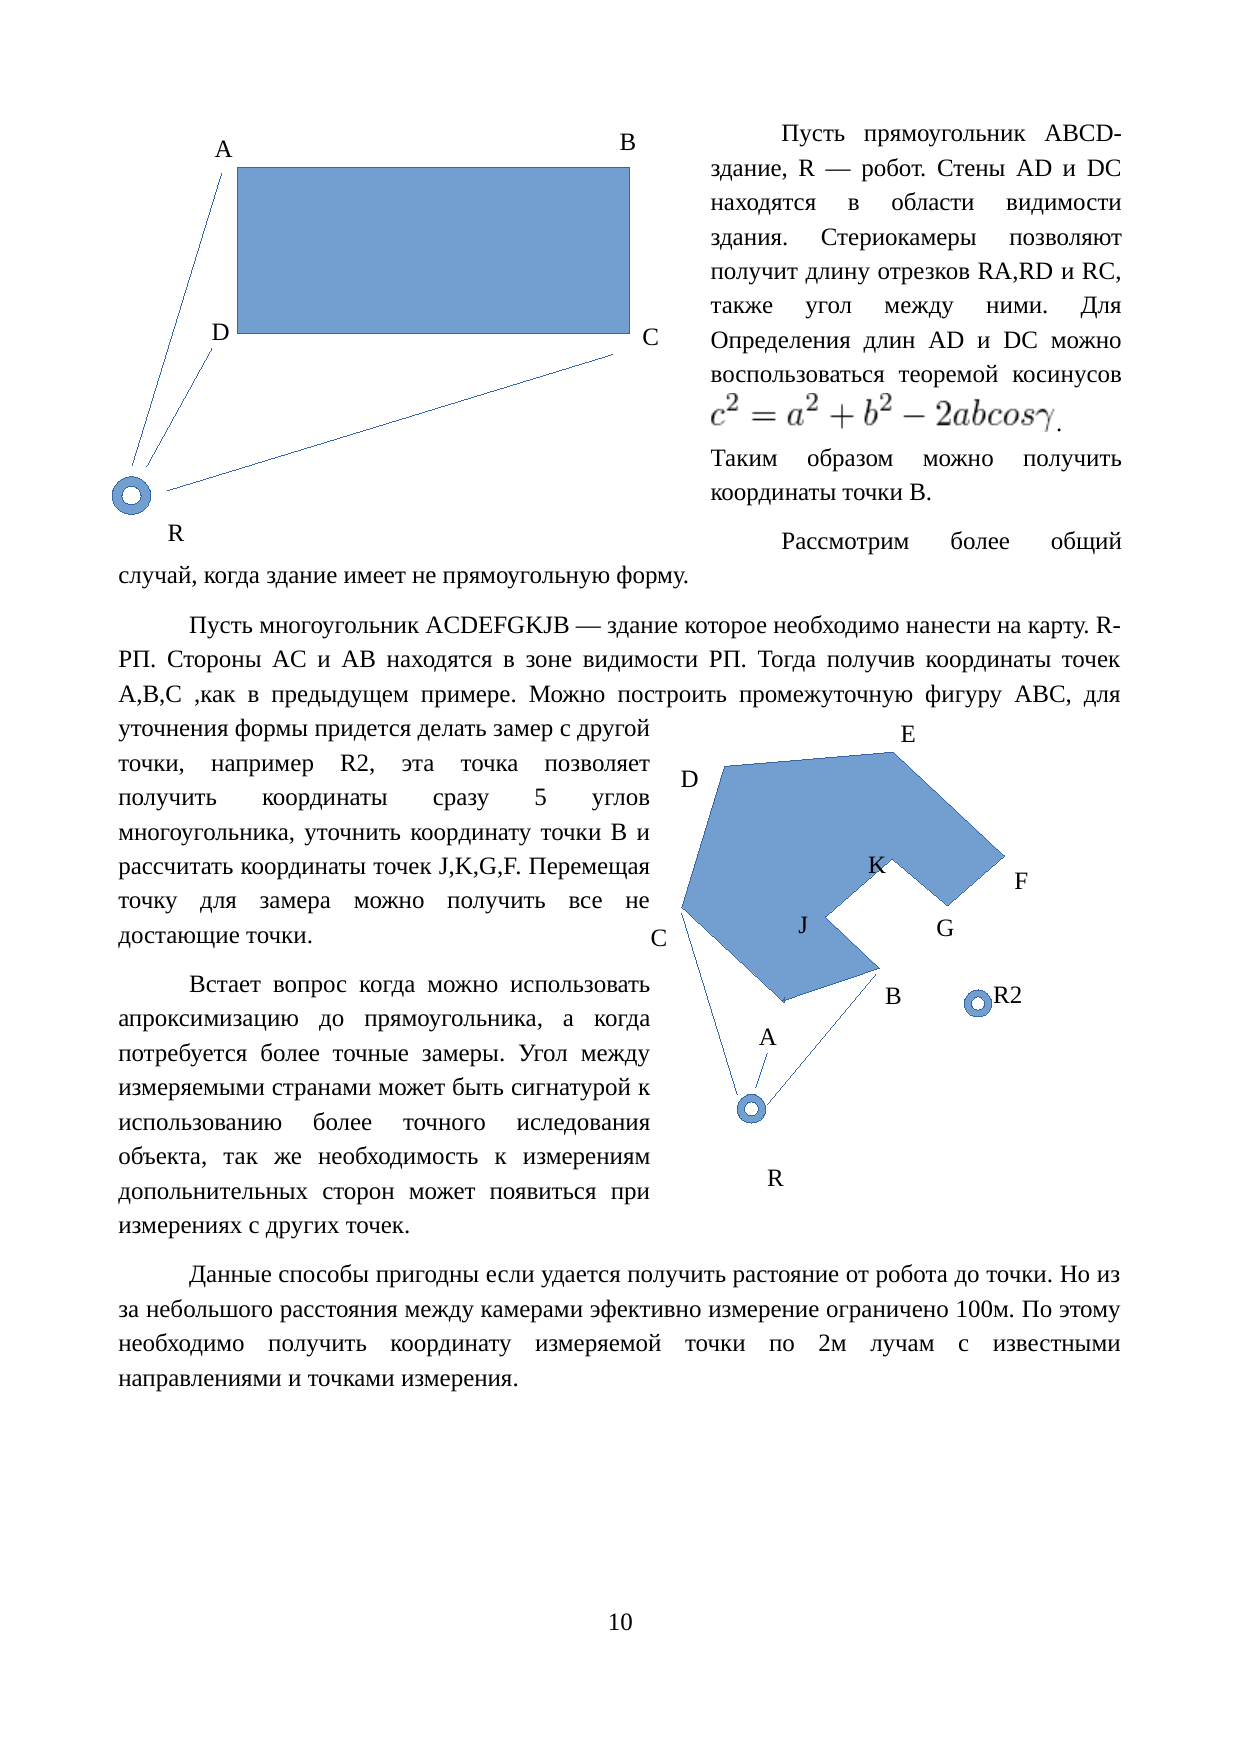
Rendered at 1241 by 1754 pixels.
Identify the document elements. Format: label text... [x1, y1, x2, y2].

text Пусть прямоугольник ABCD- здание, R — робот. Стены AD и DC находятся в области видимости здания. Стериокамеры позволяют получит длину отрезков RA,RD и RC, также угол между ними. Для Определения длин AD и DC можно воспользоваться теоремой косинусов. Таким образом можно получить координаты точки B. [118, 118, 1122, 506]
text Встает вопрос когда можно использовать апроксимизацию до прямоугольника, а когда потребуется более точные замеры. Угол между измеряемыми странами может быть сигнатурой к использованию более точного иследования объекта, так же необходимость к измерениям допольнительных сторон может появиться при измерениях с других точек. [118, 969, 1122, 1239]
text Рассмотрим более общий случай, когда здание имеет не прямоугольную форму. [118, 526, 1122, 589]
text Данные способы пригодны если удается получить растояние от робота до точки. Но из за небольшого расстояния между камерами эфективно измерение ограничено 100м. По этому необходимо получить координату измеряемой точки по 2м лучам с известными направлениями и точками измерения. [118, 1259, 1122, 1392]
picture [710, 393, 1056, 432]
text Пусть многоугольник ACDEFGKJB — здание которое необходимо нанести на карту. R- РП. Стороны AС и AB находятся в зоне видимости РП. Тогда получив координаты точек A,B,C ,как в предыдущем примере. Можно построить промежуточную фигуру ABC, для уточнения формы придется делать замер с другой точки, например R2, эта точка позволяет получить координаты сразу 5 углов многоугольника, уточнить координату точки B и рассчитать координаты точек J,K,G,F. Перемещая точку для замера можно получить все не достающие точки. [118, 610, 1122, 949]
